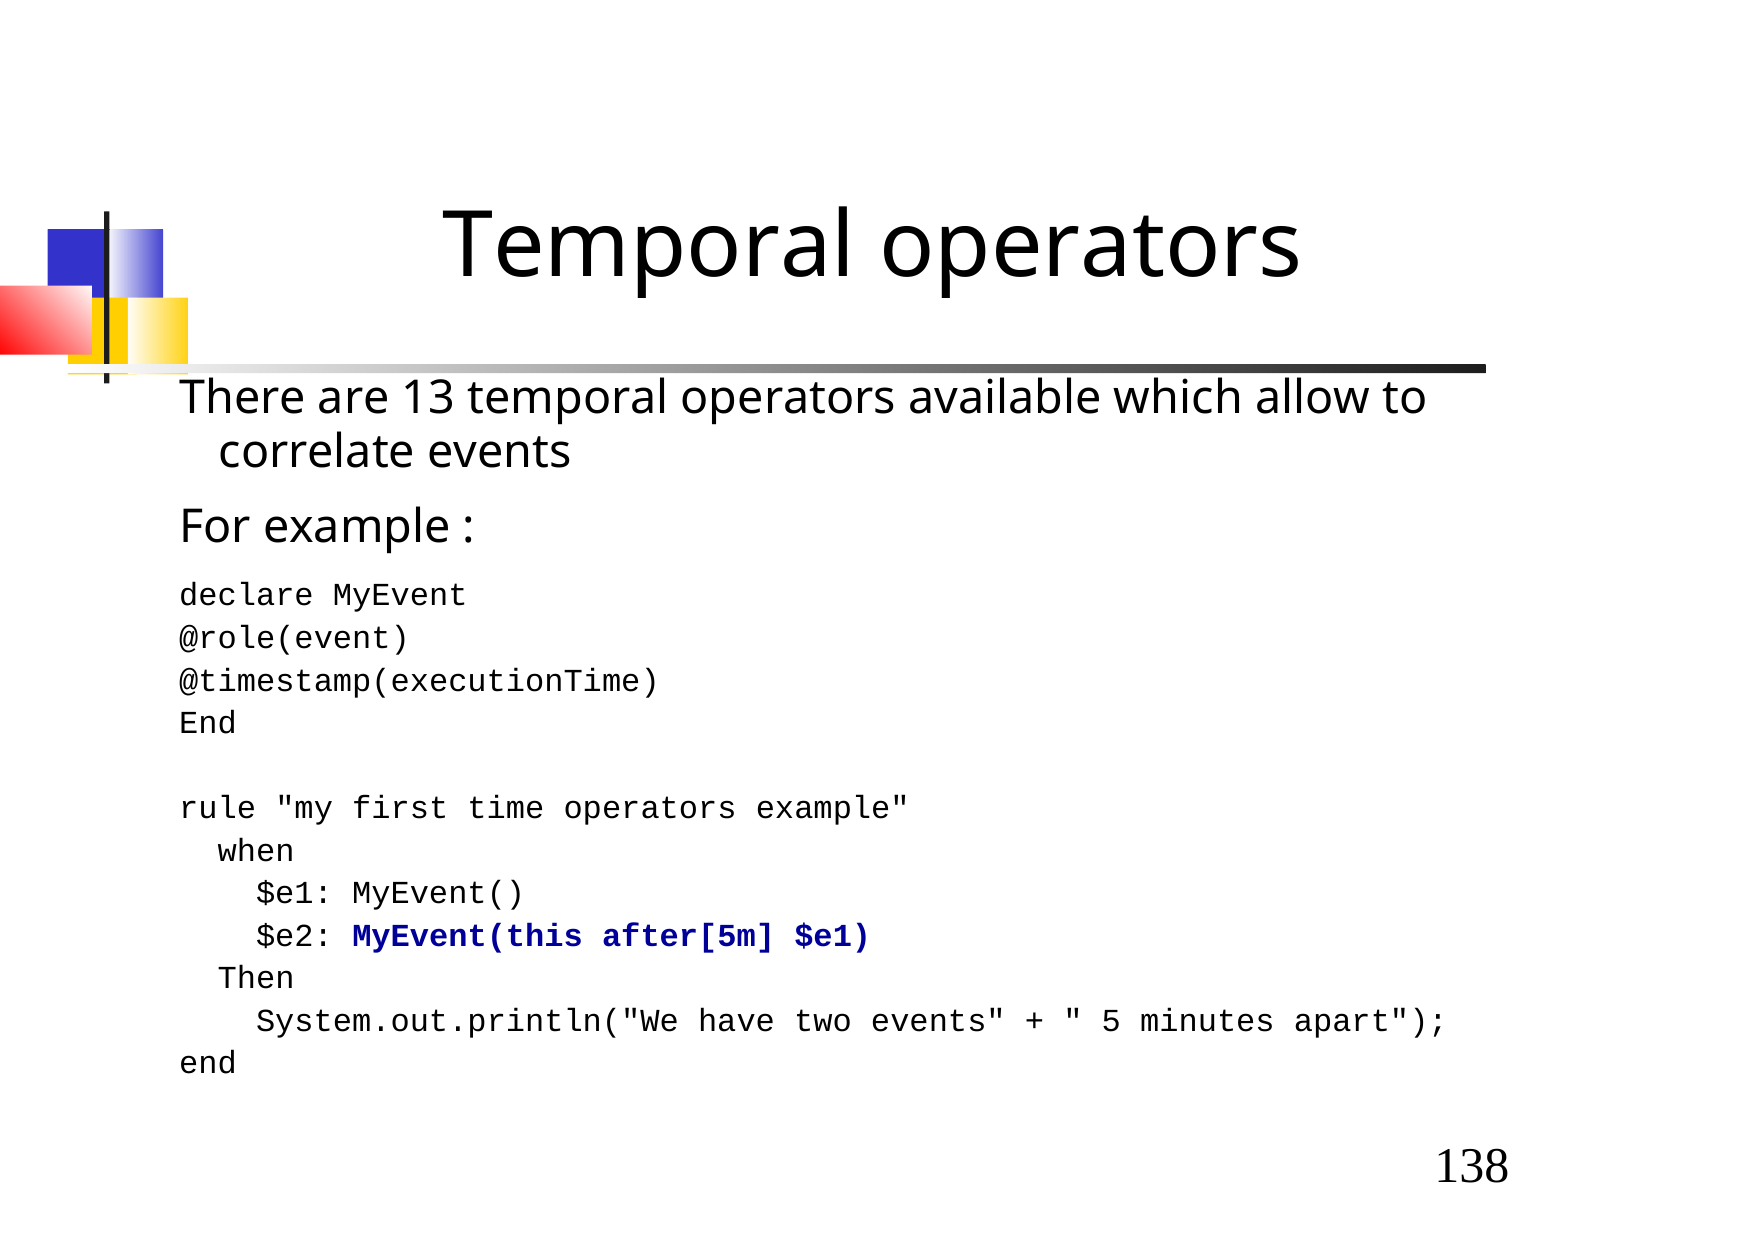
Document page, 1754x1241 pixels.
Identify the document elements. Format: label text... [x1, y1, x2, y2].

title Temporal operators [179, 139, 1567, 351]
list There are 13 temporal operators available which allow to correlate events For example : declare MyEvent @role(event) @timestamp(executionTime) End rule "my first time operators example" when $e1: MyEvent() $e2: MyEvent(this after[5m] $e1) Then System.out.println("We have two events" + " 5 minutes apart"); end [179, 371, 1567, 1091]
